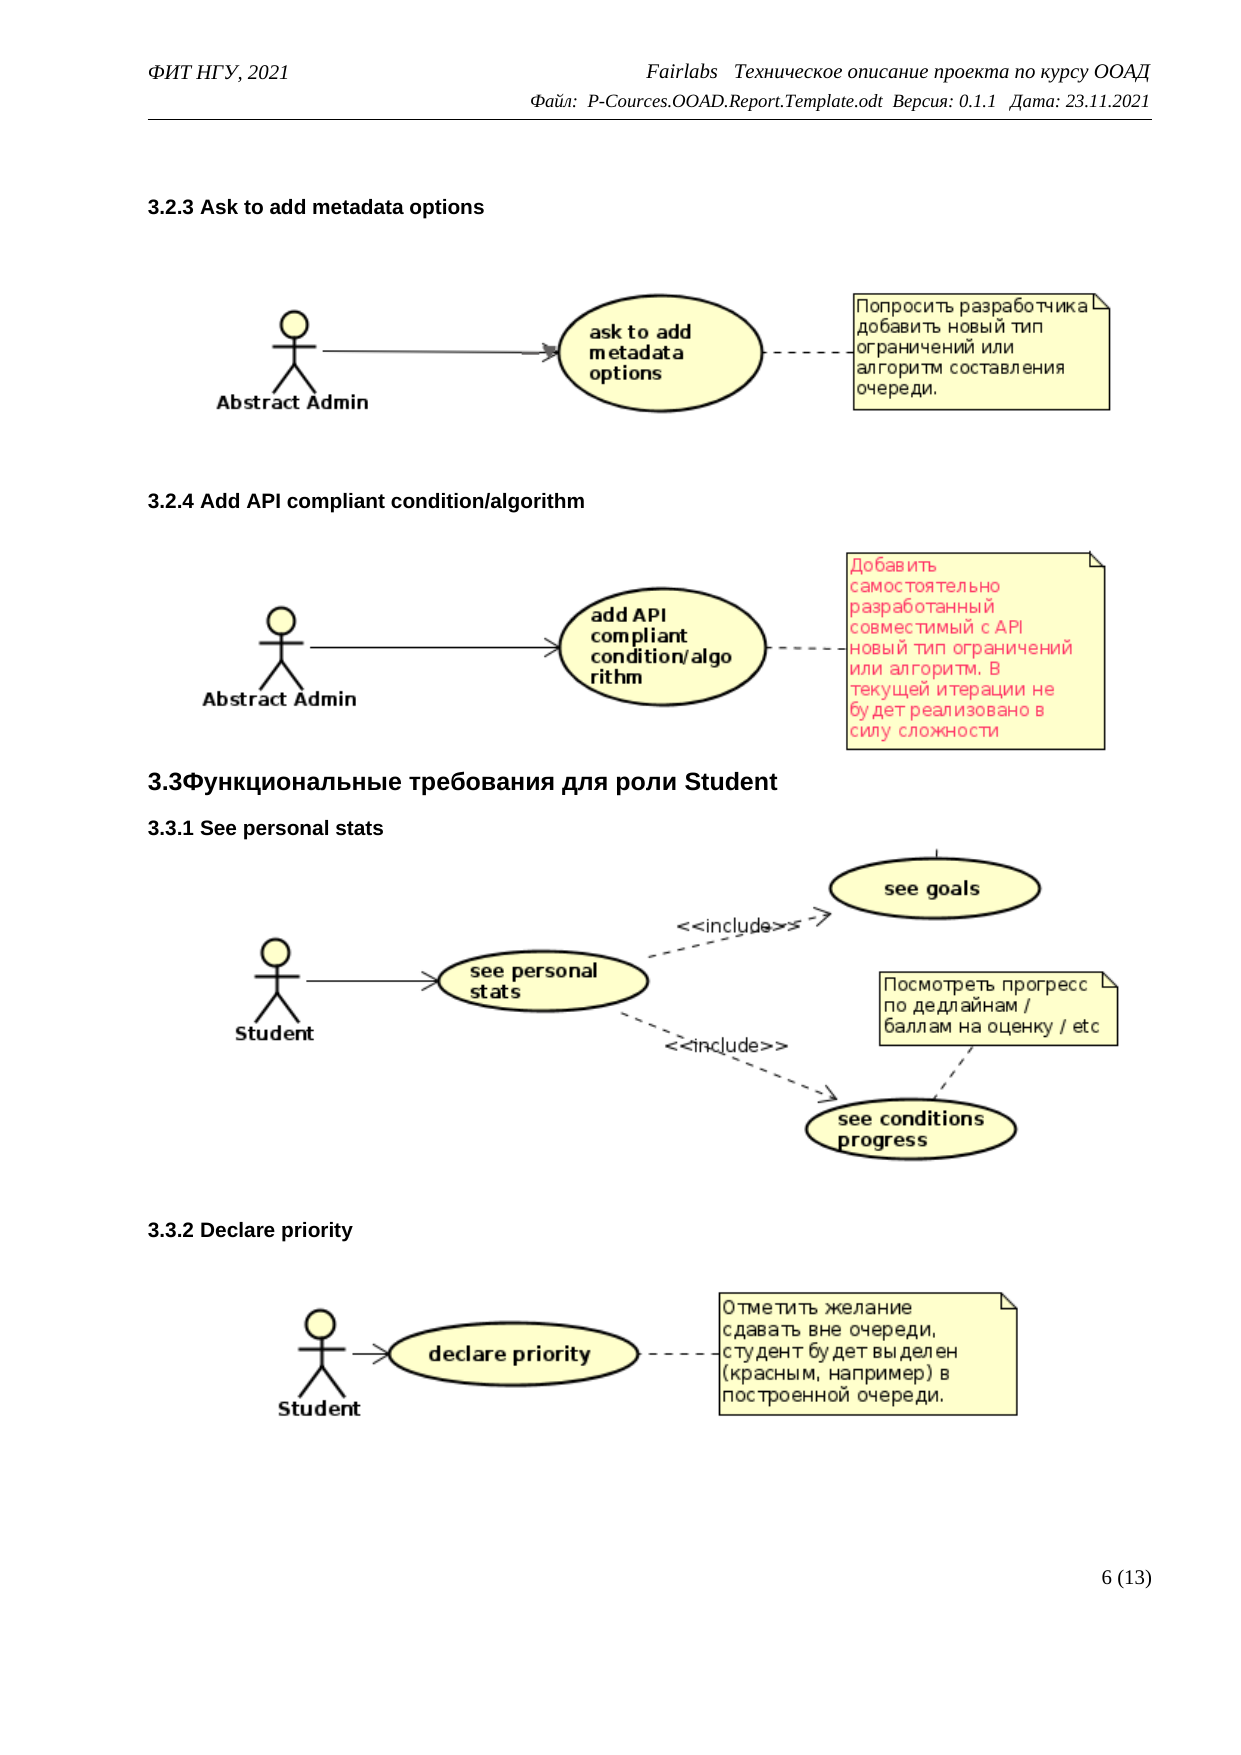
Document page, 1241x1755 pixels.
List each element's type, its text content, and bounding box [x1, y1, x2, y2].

picture [166, 529, 1133, 768]
picture [262, 1255, 1037, 1447]
subtitle Add API compliant condition/algorithm [148, 488, 1152, 513]
subtitle Ask to add metadata options [148, 194, 1152, 219]
subtitle See personal stats [148, 815, 1152, 840]
picture [166, 249, 1133, 440]
subtitle Функциональные требования для роли Student [148, 768, 1152, 796]
picture [166, 846, 1133, 1168]
subtitle Declare priority [148, 1217, 1152, 1242]
